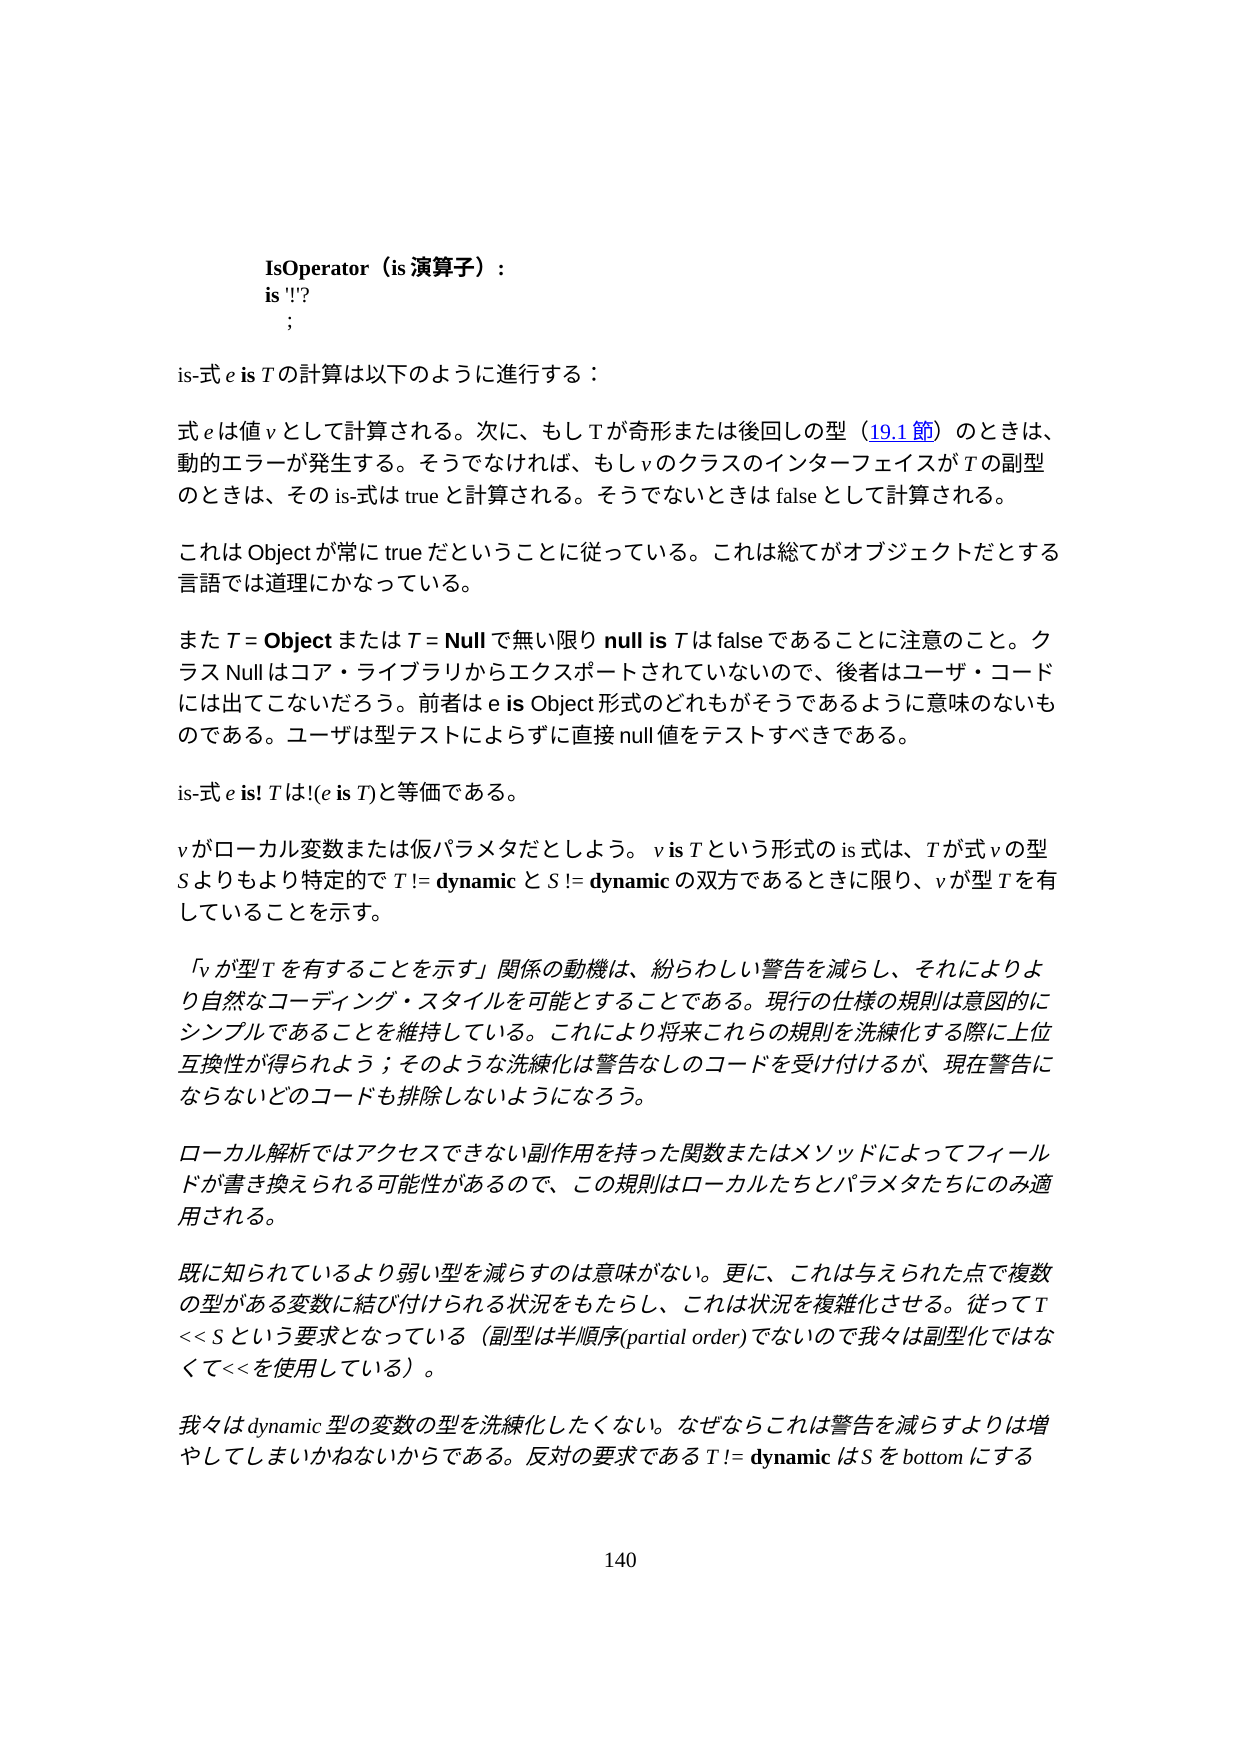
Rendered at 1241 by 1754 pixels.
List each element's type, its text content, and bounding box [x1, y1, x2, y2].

text これはObjectが常にtrueだということに従っている。これは総てがオブジェクトだとする言語では道理にかなっている。 [177, 534, 1063, 598]
text IsOperator（is演算子）: is '!'? ; [265, 250, 1063, 332]
text 「vが型Tを有することを示す」関係の動機は、紛らわしい警告を減らし、それによりより自然なコーディング・スタイルを可能とすることである。現行の仕様の規則は意図的にシンプルであることを維持している。これにより将来これらの規則を洗練化する際に上位互換性が得られよう；そのような洗練化は警告なしのコードを受け付けるが、現在警告にならないどのコードも排除しないようになろう。 [177, 952, 1063, 1110]
text is-式e is Tの計算は以下のように進行する： [177, 357, 1063, 389]
text 式eは値vとして計算される。次に、もしTが奇形または後回しの型（19.1節）のときは、動的エラーが発生する。そうでなければ、もしvのクラスのインターフェイスがTの副型のときは、そのis-式はtrueと計算される。そうでないときはfalseとして計算される。 [177, 414, 1063, 509]
text またT = ObjectまたはT = Nullで無い限りnull is Tはfalseであることに注意のこと。クラスNullはコア・ライブラリからエクスポートされていないので、後者はユーザ・コードには出てこないだろう。前者はe is Object形式のどれもがそうであるように意味のないものである。ユーザは型テストによらずに直接null値をテストすべきである。 [177, 623, 1063, 750]
text vがローカル変数または仮パラメタだとしよう。 v is Tという形式のis式は、Tが式vの型Sよりもより特定的でT != dynamic とS != dynamicの双方であるときに限り、vが型Tを有していることを示す。 [177, 832, 1063, 927]
text 我々はdynamic型の変数の型を洗練化したくない。なぜならこれは警告を減らすよりは増やしてしまいかねないからである。反対の要求である T != dynamicはSをbottomにする [177, 1408, 1063, 1471]
text 既に知られているより弱い型を減らすのは意味がない。更に、これは与えられた点で複数の型がある変数に結び付けられる状況をもたらし、これは状況を複雑化させる。従って T << Sという要求となっている（副型は半順序(partial order)でないので我々は副型化ではなくて<<を使用している）。 [177, 1256, 1063, 1382]
text is-式e is! Tは!(e is T)と等価である。 [177, 775, 1063, 807]
text ローカル解析ではアクセスできない副作用を持った関数またはメソッドによってフィールドが書き換えられる可能性があるので、この規則はローカルたちとパラメタたちにのみ適用される。 [177, 1136, 1063, 1231]
